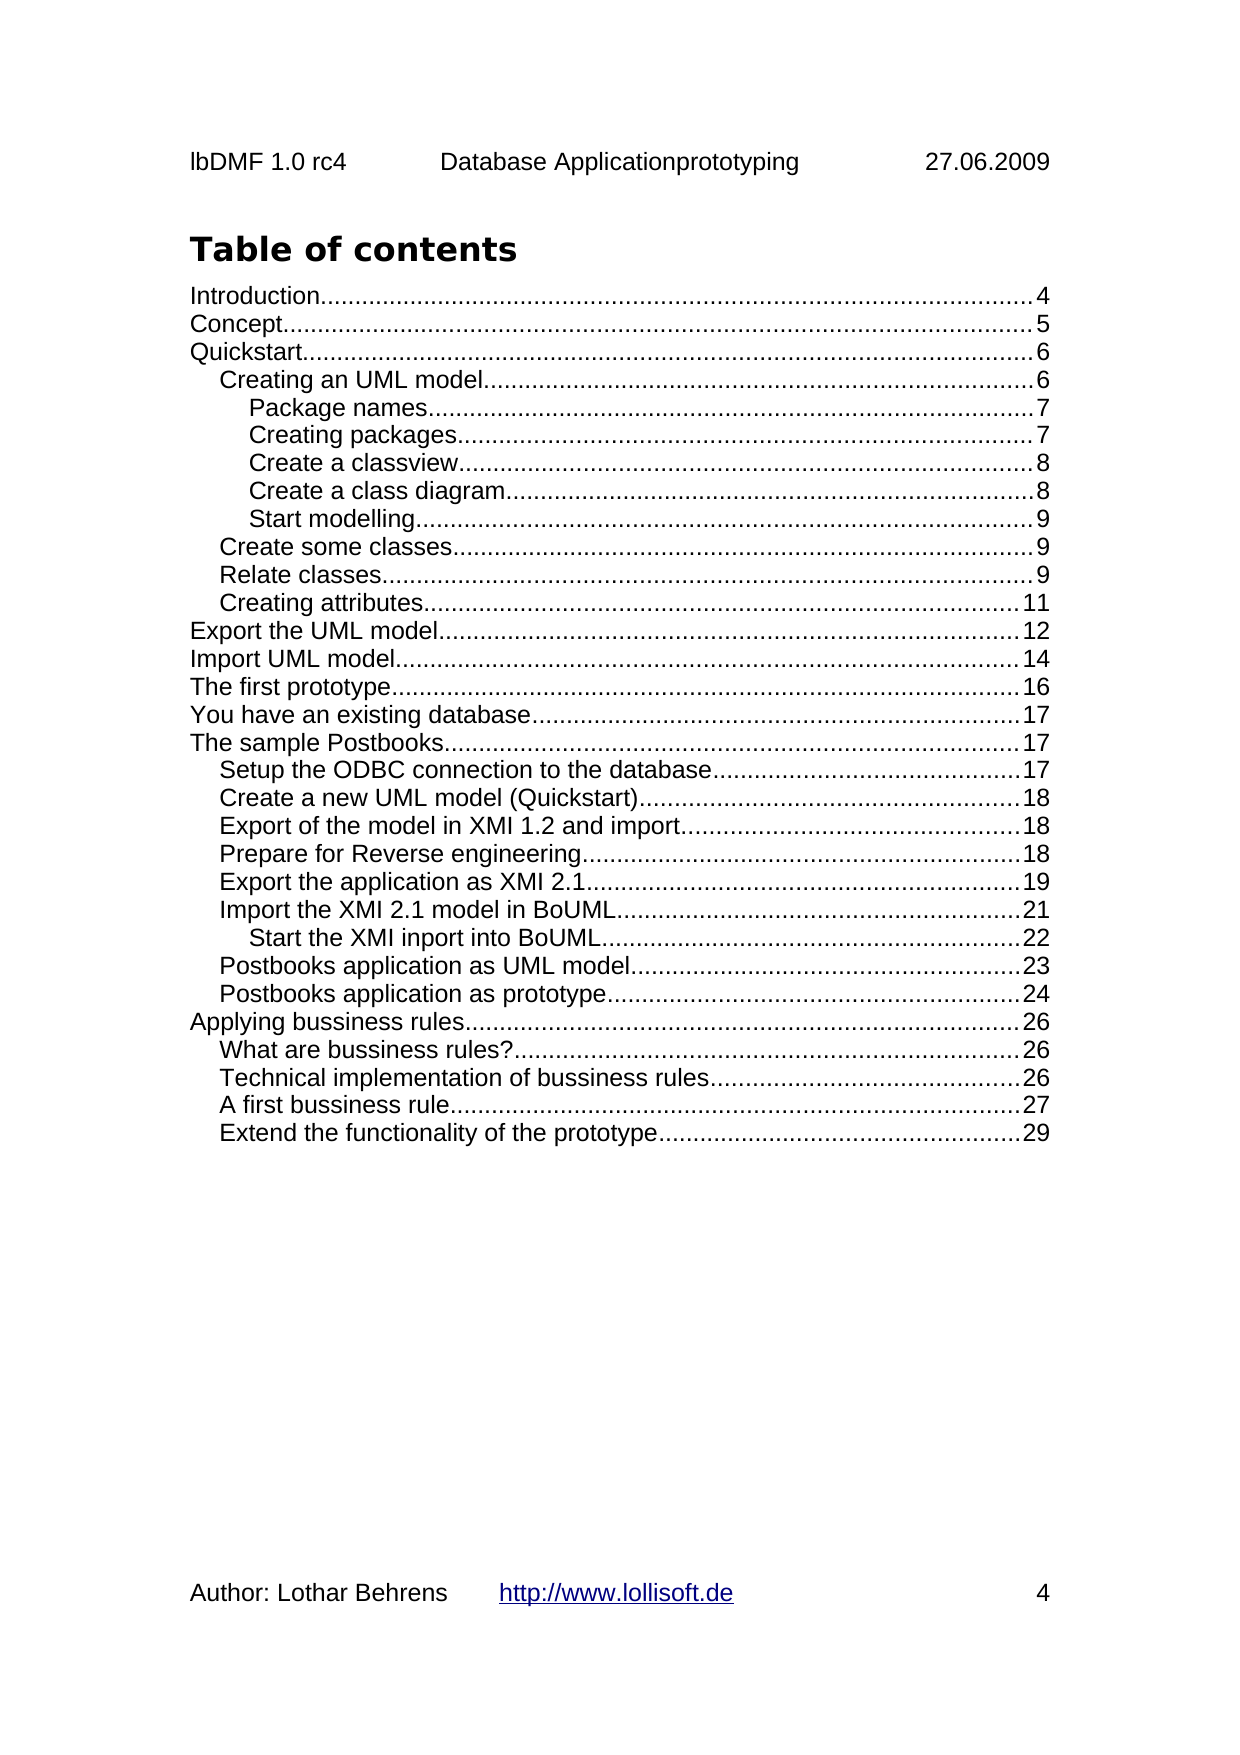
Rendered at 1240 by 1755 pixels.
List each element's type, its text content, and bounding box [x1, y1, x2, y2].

text Create a classview 8 [248, 449, 1050, 477]
text Package names 7 [248, 393, 1050, 421]
text Concept 5 [189, 309, 1050, 337]
text Applying bussiness rules 26 [189, 1007, 1050, 1035]
text Relate classes 9 [219, 561, 1050, 589]
subtitle Table of contents [189, 230, 1050, 269]
text Import the XMI 2.1 model in BoUML 21 [219, 896, 1050, 924]
text The first prototype 16 [189, 672, 1050, 700]
text Export of the model in XMI 1.2 and import 18 [219, 812, 1050, 840]
text Create a class diagram 8 [248, 477, 1050, 505]
text You have an existing database 17 [189, 700, 1050, 728]
text Export the UML model 12 [189, 617, 1050, 644]
text The sample Postbooks 17 [189, 728, 1050, 756]
text Start modelling 9 [248, 505, 1050, 533]
text Creating attributes 11 [219, 589, 1050, 617]
text Setup the ODBC connection to the database 17 [219, 756, 1050, 784]
text Extend the functionality of the prototype 29 [219, 1119, 1050, 1147]
text Introduction 4 [189, 282, 1050, 309]
text Postbooks application as UML model 23 [219, 952, 1050, 979]
text Postbooks application as prototype 24 [219, 979, 1050, 1007]
text Start the XMI inport into BoUML 22 [248, 924, 1050, 952]
text Creating packages 7 [248, 421, 1050, 449]
text Create some classes 9 [219, 533, 1050, 561]
text Import UML model 14 [189, 644, 1050, 672]
text Technical implementation of bussiness rules 26 [219, 1063, 1050, 1091]
text A first bussiness rule 27 [219, 1091, 1050, 1119]
text What are bussiness rules? 26 [219, 1035, 1050, 1063]
text Export the application as XMI 2.1 19 [219, 868, 1050, 896]
text Creating an UML model 6 [219, 365, 1050, 393]
text Create a new UML model (Quickstart) 18 [219, 784, 1050, 812]
text Quickstart 6 [189, 337, 1050, 365]
text Prepare for Reverse engineering 18 [219, 840, 1050, 868]
